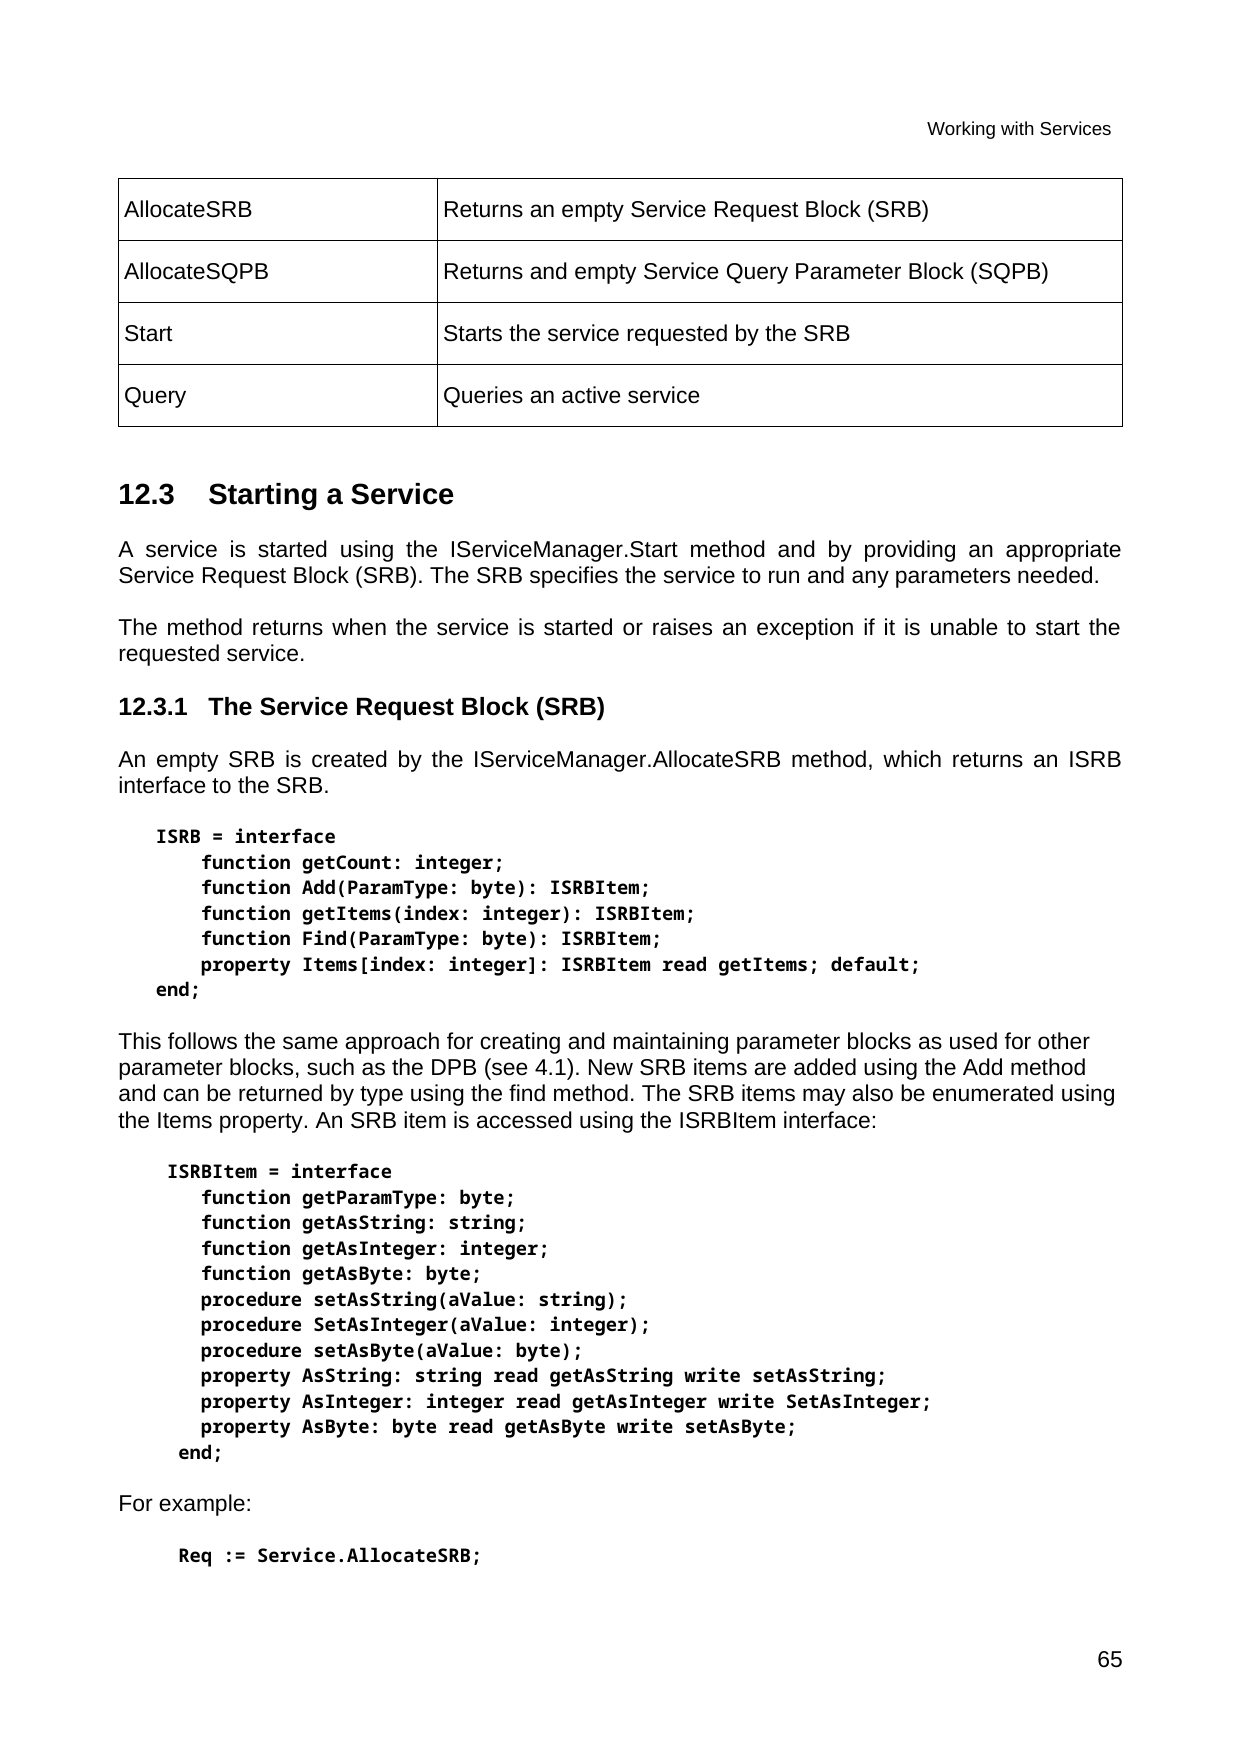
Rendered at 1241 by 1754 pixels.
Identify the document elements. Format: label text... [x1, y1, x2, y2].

text function getAsString: string; [156, 1210, 1122, 1235]
text Req := Service.AllocateSRB; [156, 1542, 1122, 1568]
text A service is started using the IServiceManager.Start method and by providing an appropriate Service Request Block (SRB). The SRB specifies the service to run and any parameters needed. [118, 536, 1122, 589]
text function getAsInteger: integer; [156, 1235, 1122, 1261]
text procedure SetAsInteger(aValue: integer); [156, 1312, 1122, 1337]
text For example: [118, 1490, 1122, 1517]
text function Find(ParamType: byte): ISRBItem; [156, 926, 1122, 951]
text function getCount: integer; [156, 849, 1122, 874]
text end; [156, 1439, 1122, 1465]
text ISRBItem = interface [156, 1159, 1122, 1184]
text An empty SRB is created by the IServiceManager.AllocateSRB method, which returns an ISRB interface to the SRB. [118, 746, 1122, 798]
text procedure setAsByte(aValue: byte); [156, 1337, 1122, 1363]
subtitle Starting a Service [118, 477, 1122, 511]
text The method returns when the service is started or raises an exception if it is unable to start the requested service. [118, 614, 1122, 667]
text property AsInteger: integer read getAsInteger write SetAsInteger; [156, 1388, 1122, 1414]
table_cell Queries an active service [438, 365, 1122, 426]
text ISRB = interface [156, 823, 1122, 849]
text property Items[index: integer]: ISRBItem read getItems; default; [156, 951, 1122, 977]
table_cell Query [119, 365, 437, 426]
table_cell Returns and empty Service Query Parameter Block (SQPB) [438, 241, 1122, 302]
table_cell Start [119, 303, 437, 364]
table_cell Starts the service requested by the SRB [438, 303, 1122, 364]
text function getAsByte: byte; [156, 1261, 1122, 1286]
text property AsString: string read getAsString write setAsString; [156, 1363, 1122, 1388]
text procedure setAsString(aValue: string); [156, 1286, 1122, 1312]
table_cell AllocateSQPB [119, 241, 437, 302]
text function Add(ParamType: byte): ISRBItem; [156, 874, 1122, 900]
text property AsByte: byte read getAsByte write setAsByte; [156, 1414, 1122, 1439]
text This follows the same approach for creating and maintaining parameter blocks as used for other parameter blocks, such as the DPB (see 4.1). New SRB items are added using the Add method and can be returned by type using the find method. The SRB items may also be enumerated using the Items property. An SRB item is accessed using the ISRBItem interface: [118, 1028, 1122, 1133]
text end; [156, 977, 1122, 1002]
table_cell AllocateSRB [119, 179, 437, 240]
table_cell Returns an empty Service Request Block (SRB) [438, 179, 1122, 240]
text function getParamType: byte; [156, 1184, 1122, 1210]
subtitle The Service Request Block (SRB) [118, 692, 1122, 720]
text function getItems(index: integer): ISRBItem; [156, 900, 1122, 926]
